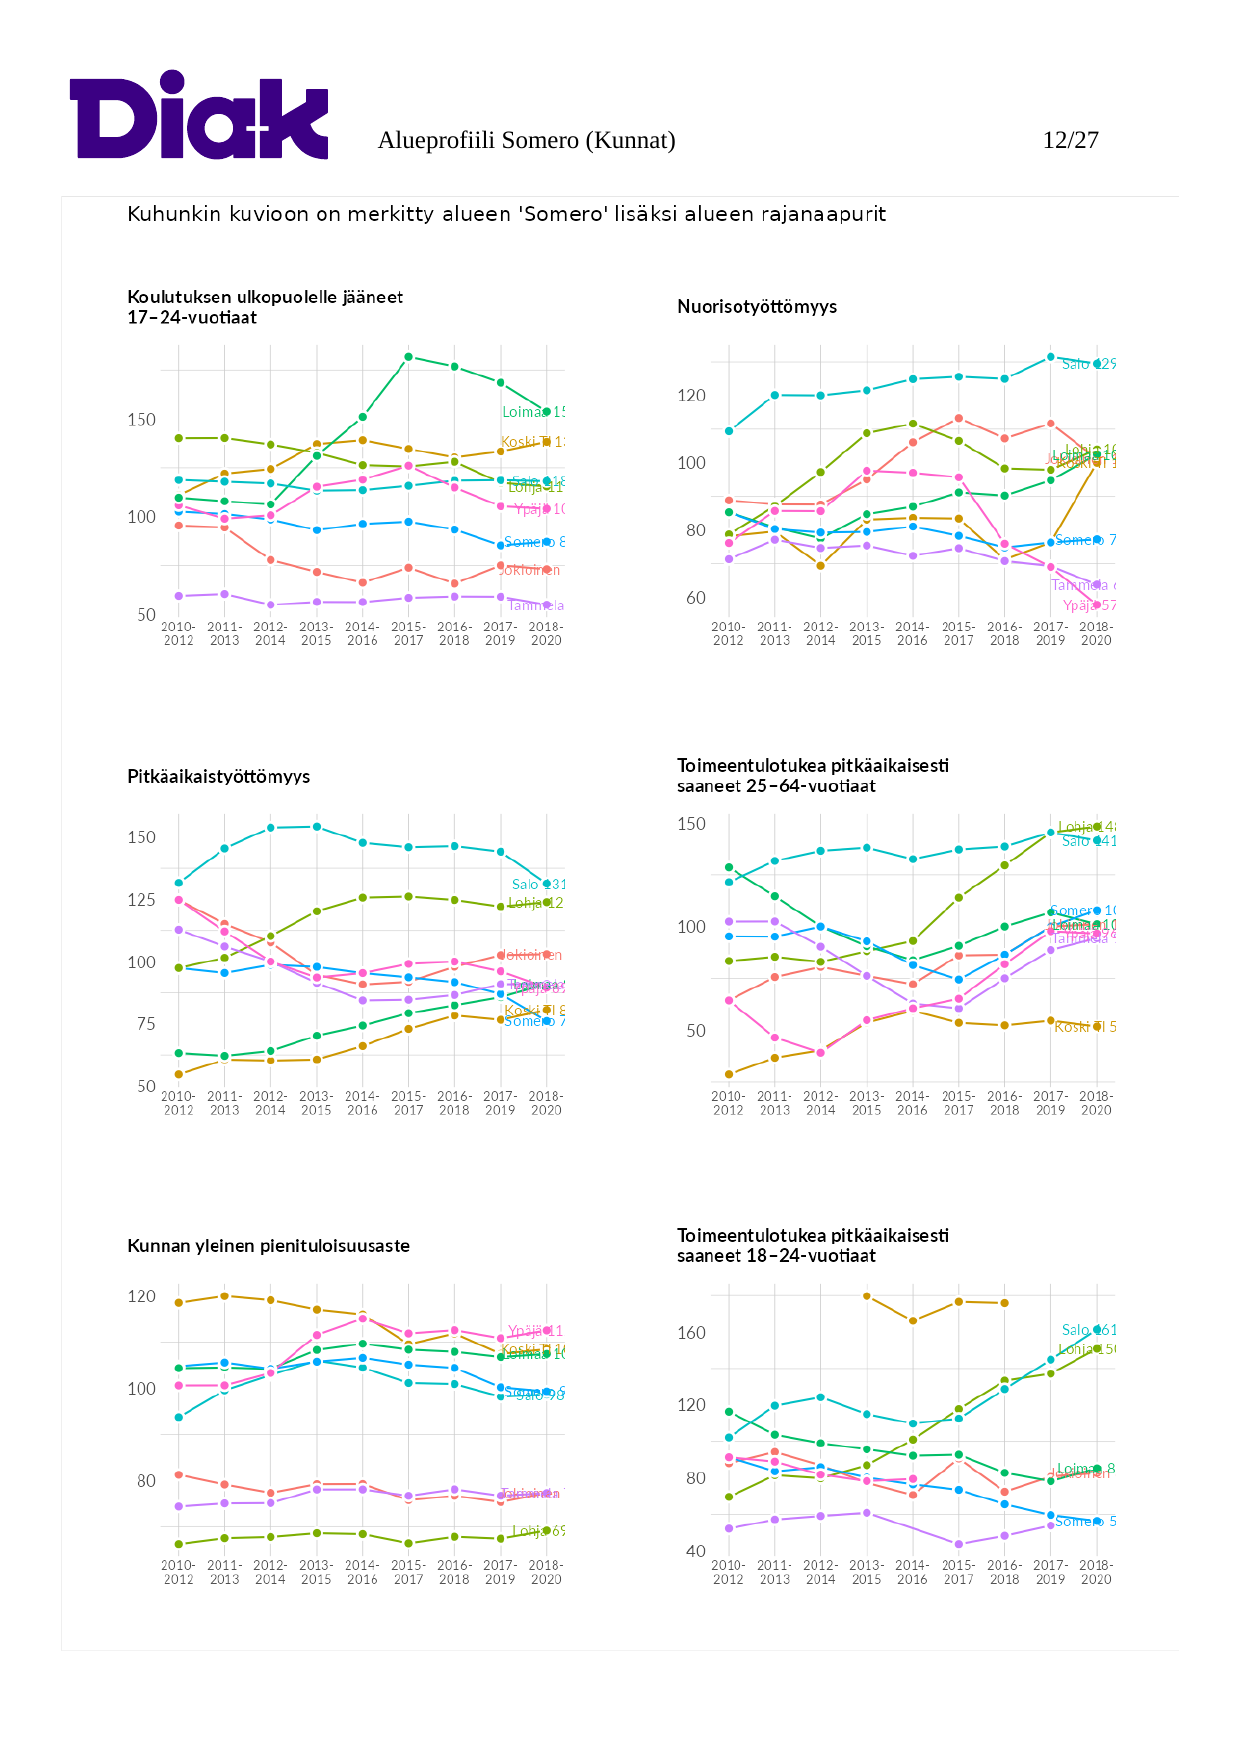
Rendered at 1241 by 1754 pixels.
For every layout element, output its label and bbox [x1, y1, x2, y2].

picture [61, 196, 1179, 1651]
